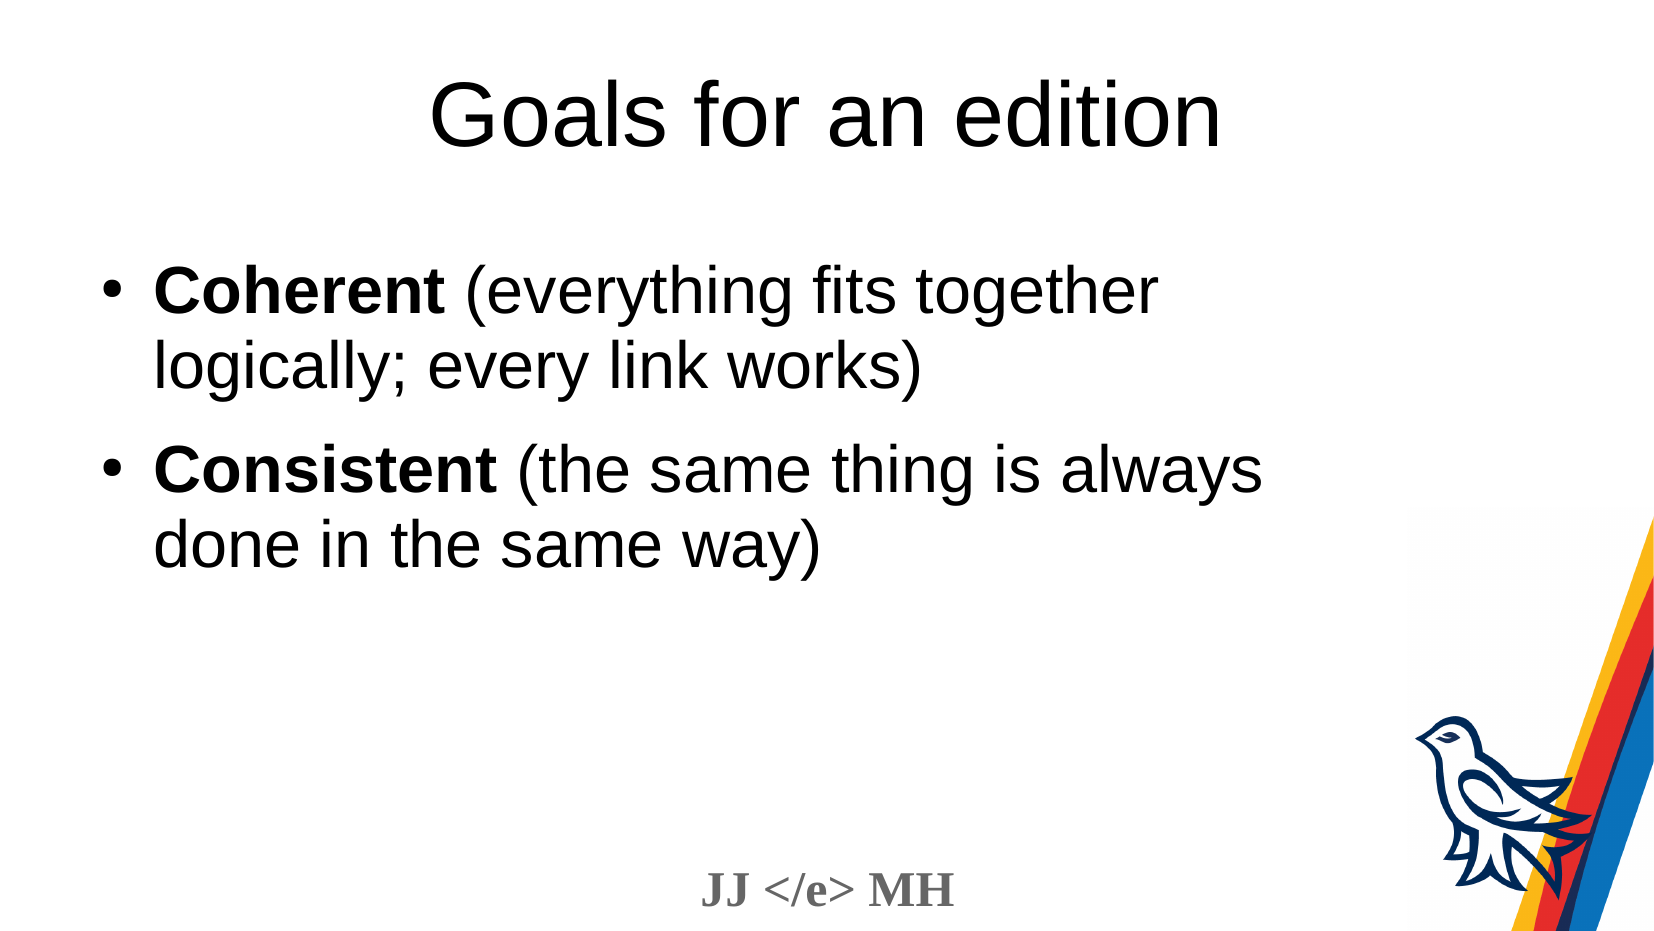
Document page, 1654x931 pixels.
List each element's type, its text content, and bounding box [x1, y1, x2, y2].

picture [1407, 507, 1654, 931]
title Goals for an edition [82, 37, 1571, 193]
list Coherent (everything fits together logically; every link works) Consistent (the same thing is always done in the same way) [82, 253, 1300, 793]
